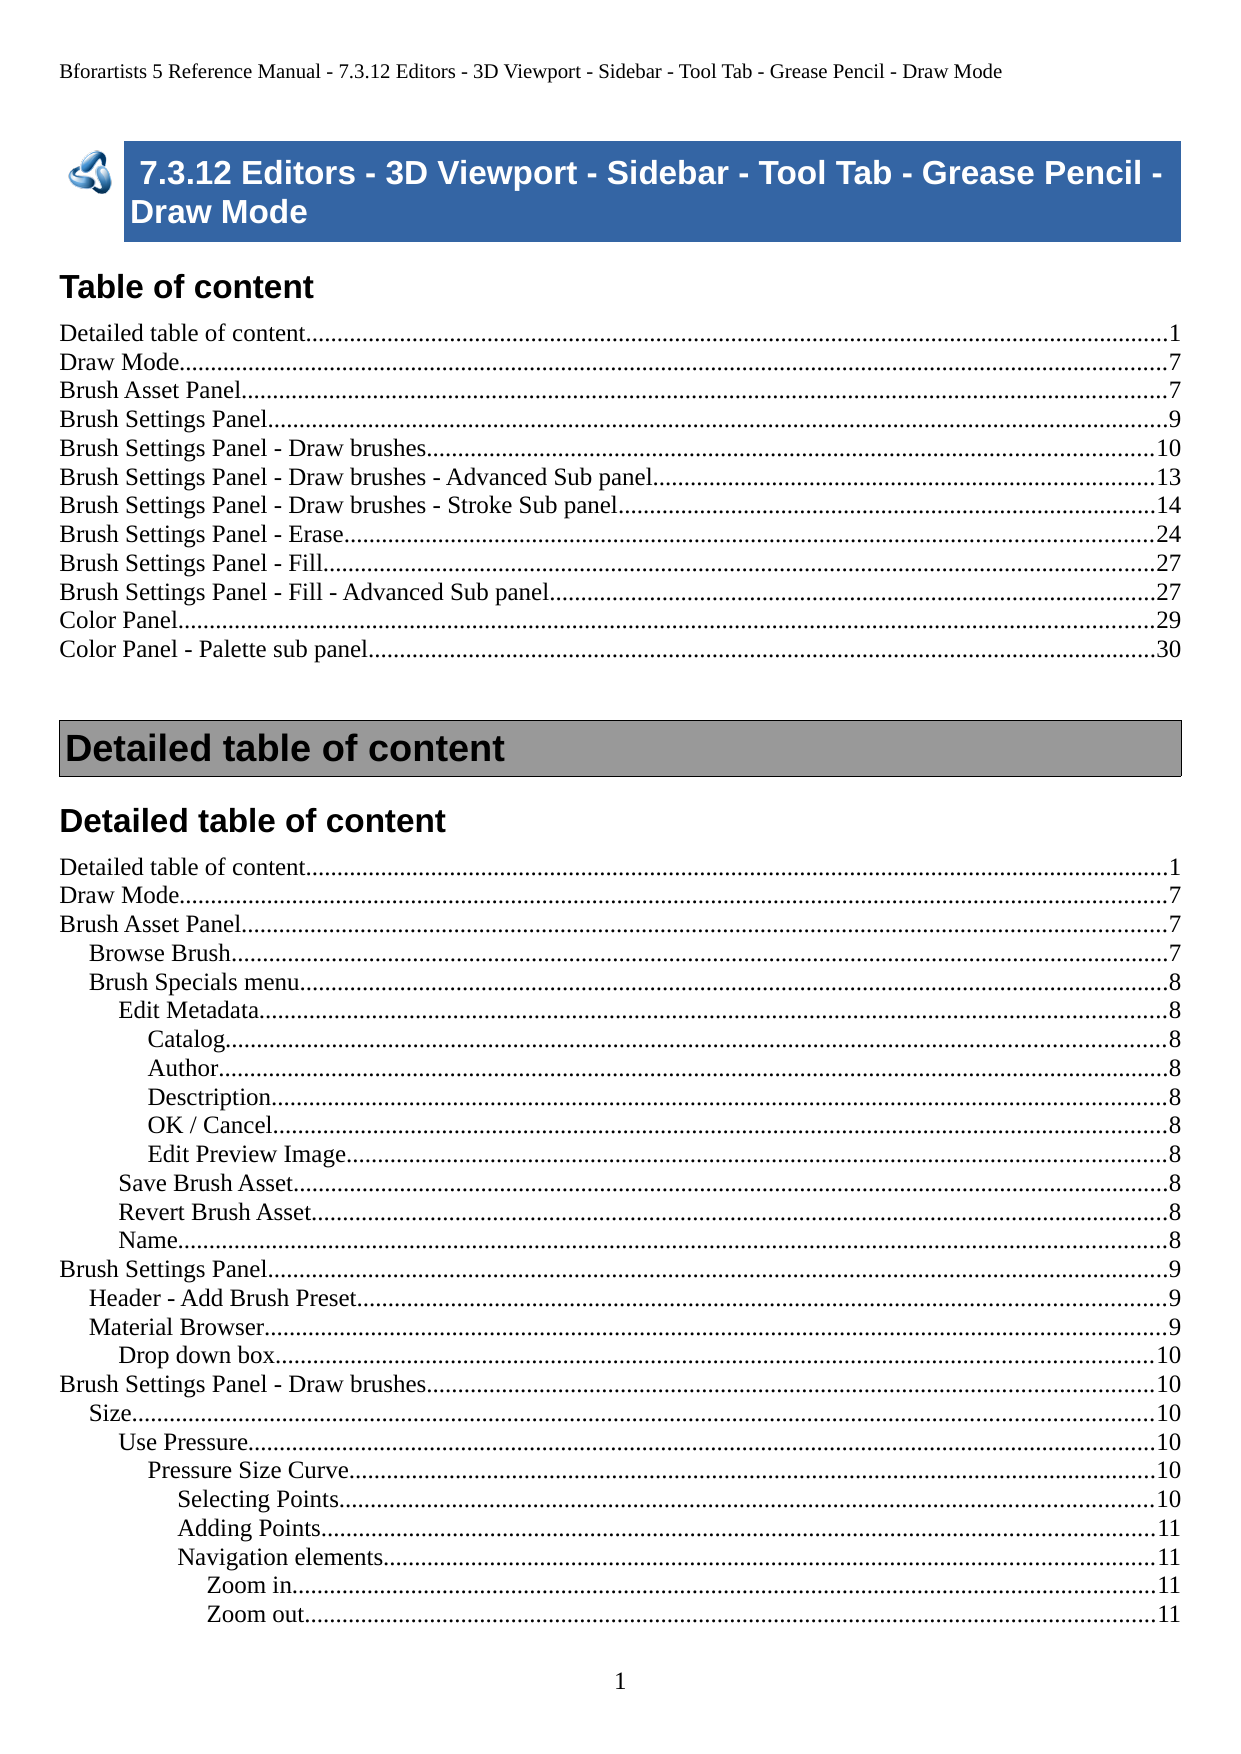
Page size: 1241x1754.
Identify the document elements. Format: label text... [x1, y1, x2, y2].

text Use Pressure 10 [118, 1427, 1181, 1455]
table_header Detailed table of content [60, 721, 1181, 776]
text Edit Metadata 8 [118, 995, 1181, 1024]
text Edit Preview Image 8 [147, 1139, 1181, 1168]
text Color Panel - Palette sub panel 30 [59, 634, 1181, 663]
text Save Brush Asset 8 [118, 1168, 1181, 1197]
text Size 10 [88, 1398, 1181, 1427]
text Brush Settings Panel 9 [59, 404, 1181, 433]
text Name 8 [118, 1225, 1181, 1254]
text Brush Settings Panel - Draw brushes 10 [59, 1369, 1181, 1398]
picture [65, 147, 114, 197]
text Brush Settings Panel - Fill 27 [59, 548, 1181, 577]
text Brush Asset Panel 7 [59, 909, 1181, 938]
text Detailed table of content 1 [59, 318, 1181, 347]
text Brush Settings Panel - Draw brushes - Advanced Sub panel 13 [59, 462, 1181, 490]
text Brush Asset Panel 7 [59, 375, 1181, 404]
text Zoom in 11 [206, 1570, 1181, 1599]
text Selecting Points 10 [177, 1484, 1181, 1513]
text Pressure Size Curve 10 [147, 1455, 1181, 1484]
text Brush Settings Panel - Erase 24 [59, 519, 1181, 548]
table_header [59, 141, 124, 242]
table_header 7.3.12 Editors - 3D Viewport - Sidebar - Tool Tab - Grease Pencil - Draw Mode [124, 141, 1181, 242]
subtitle Table of content [59, 267, 1181, 305]
text Brush Settings Panel - Fill - Advanced Sub panel 27 [59, 577, 1181, 605]
text Brush Settings Panel - Draw brushes 10 [59, 433, 1181, 462]
text Adding Points 11 [177, 1513, 1181, 1542]
text Drop down box 10 [118, 1340, 1181, 1369]
text Zoom out 11 [206, 1599, 1181, 1628]
text Draw Mode 7 [59, 880, 1181, 909]
text Brush Specials menu 8 [88, 967, 1181, 995]
text Brush Settings Panel - Draw brushes - Stroke Sub panel 14 [59, 490, 1181, 519]
text Author 8 [147, 1053, 1181, 1082]
text Material Browser 9 [88, 1312, 1181, 1340]
text Catalog 8 [147, 1024, 1181, 1053]
text OK / Cancel 8 [147, 1110, 1181, 1139]
text Revert Brush Asset 8 [118, 1197, 1181, 1225]
text Browse Brush 7 [88, 938, 1181, 967]
text Draw Mode 7 [59, 347, 1181, 375]
text Detailed table of content 1 [59, 852, 1181, 880]
subtitle Detailed table of content [59, 801, 1181, 839]
text Color Panel 29 [59, 605, 1181, 634]
text Header - Add Brush Preset 9 [88, 1283, 1181, 1312]
text Navigation elements 11 [177, 1542, 1181, 1570]
text Brush Settings Panel 9 [59, 1254, 1181, 1283]
text Desctription 8 [147, 1082, 1181, 1110]
